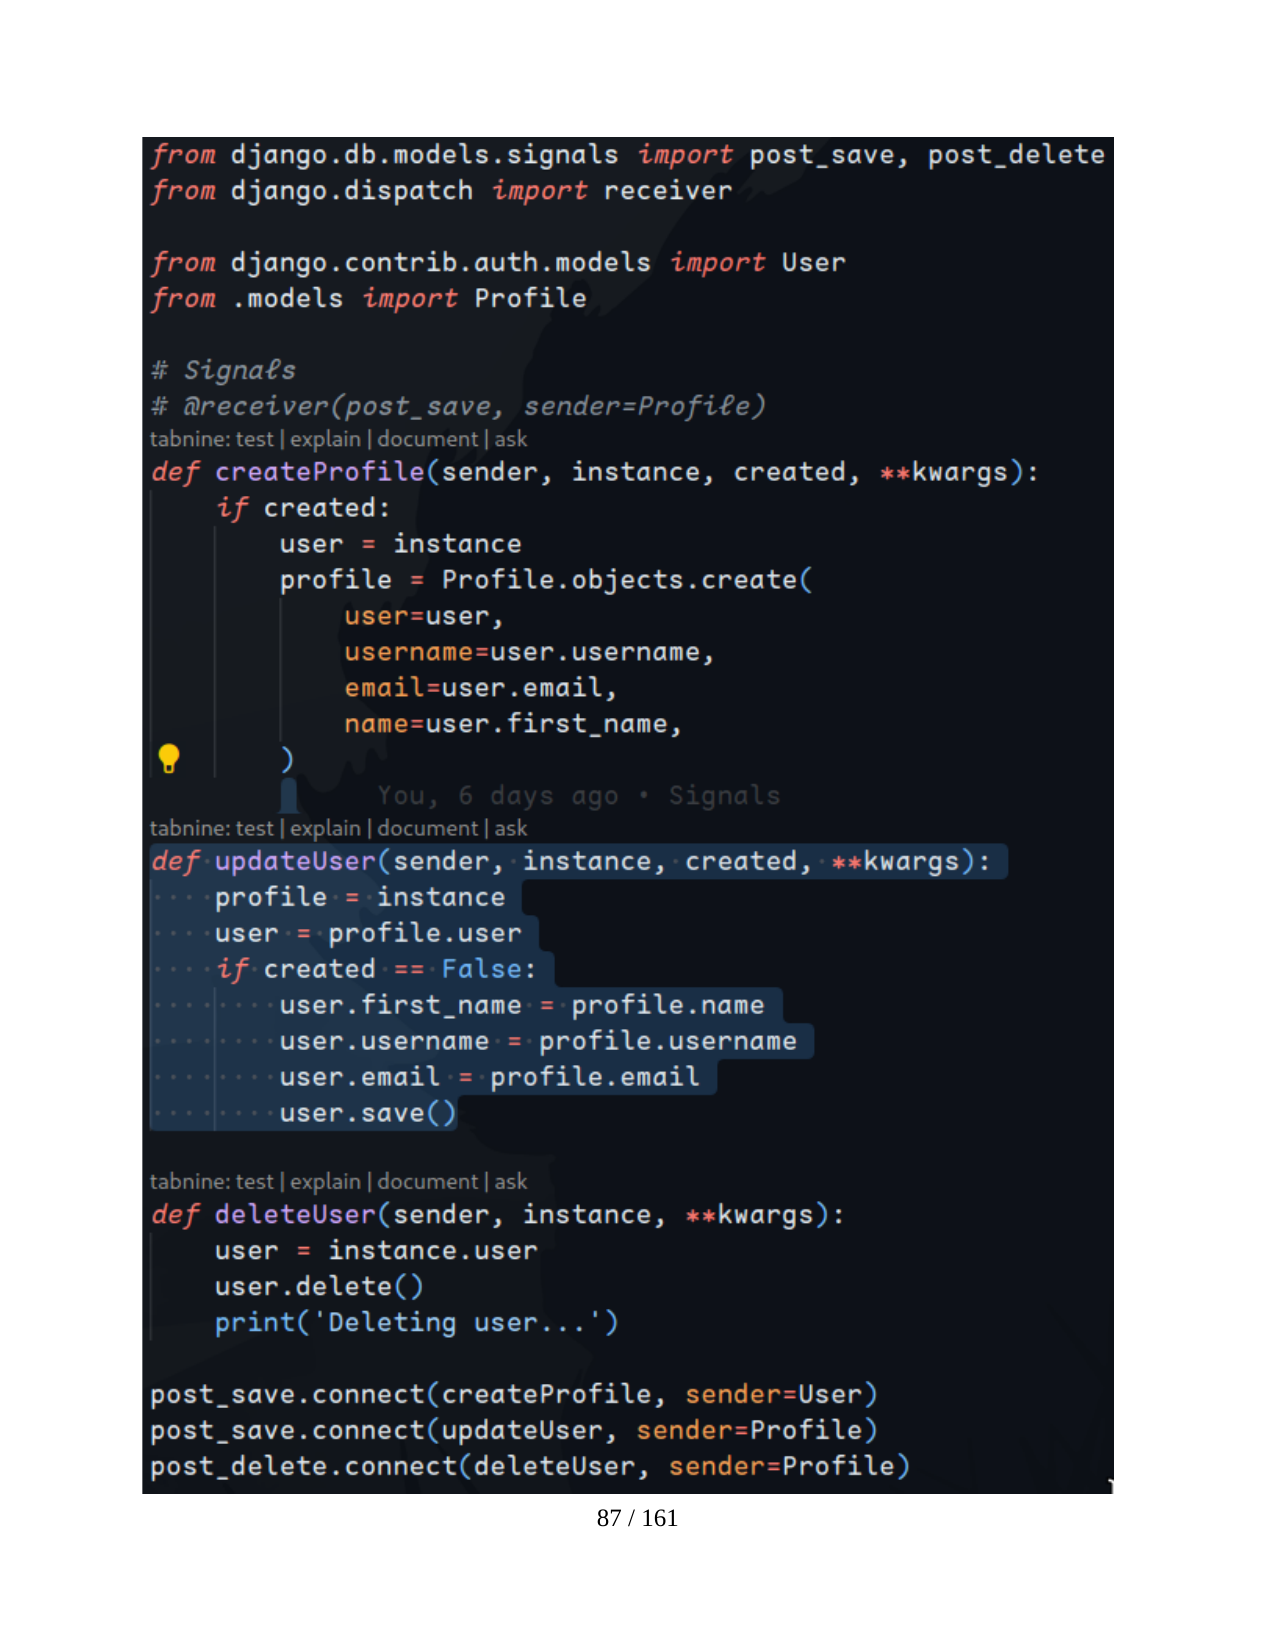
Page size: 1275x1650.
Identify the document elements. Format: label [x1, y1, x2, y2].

picture [142, 137, 1114, 1494]
